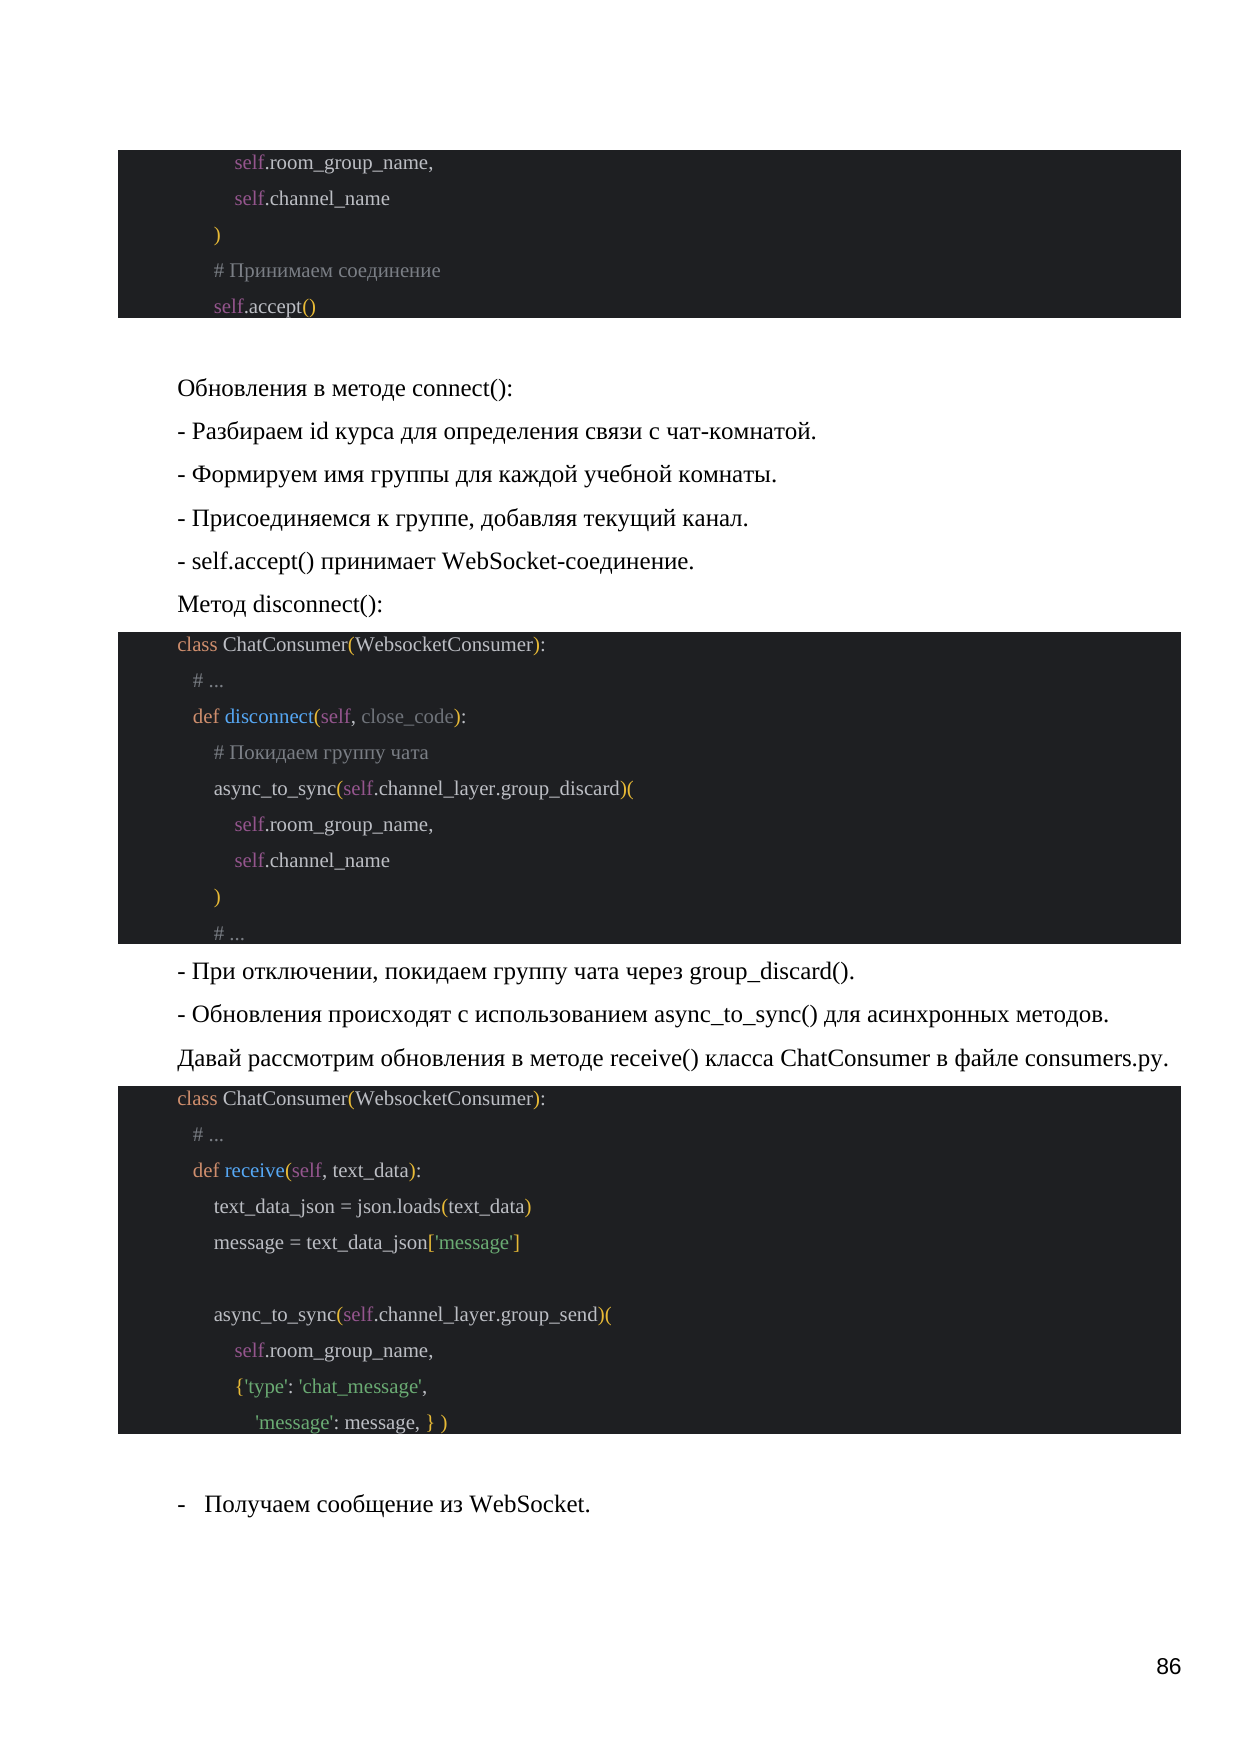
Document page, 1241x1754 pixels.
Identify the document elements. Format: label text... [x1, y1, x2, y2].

text Давай рассмотрим обновления в методе receive() класса ChatConsumer в файле consumers.py. [118, 1043, 1181, 1071]
text - Присоединяемся к группе, добавляя текущий канал. [118, 503, 1181, 531]
text class ChatConsumer(WebsocketConsumer): [118, 632, 1181, 656]
text text_data_json = json.loads(text_data) [118, 1194, 1181, 1218]
text # ... [118, 920, 1181, 944]
text ) [118, 884, 1181, 908]
text # Покидаем группу чата [118, 740, 1181, 764]
text ) [118, 222, 1181, 246]
text self.channel_name [118, 848, 1181, 872]
text async_to_sync(self.channel_layer.group_send)( [118, 1302, 1181, 1326]
text def disconnect(self, close_code): [118, 704, 1181, 728]
text - Формируем имя группы для каждой учебной комнаты. [118, 459, 1181, 488]
text self.room_group_name, [118, 150, 1181, 174]
text - При отключении, покидаем группу чата через group_discard(). [118, 956, 1181, 985]
text - Обновления происходят с использованием async_to_sync() для асинхронных методов. [118, 999, 1181, 1028]
text 'message': message, } ) [118, 1410, 1181, 1434]
text - Получаем сообщение из WebSocket. [118, 1489, 1181, 1518]
text self.room_group_name, [118, 812, 1181, 836]
text - Разбираем id курса для определения связи с чат-комнатой. [118, 416, 1181, 445]
text self.room_group_name, [118, 1338, 1181, 1362]
text self.channel_name [118, 186, 1181, 210]
text Обновления в методе connect(): [118, 373, 1181, 402]
text # Принимаем соединение [118, 258, 1181, 282]
text {'type': 'chat_message', [118, 1374, 1181, 1398]
text # ... [118, 1122, 1181, 1146]
text - self.accept() принимает WebSocket-соединение. [118, 546, 1181, 574]
text async_to_sync(self.channel_layer.group_discard)( [118, 776, 1181, 800]
text self.accept() [118, 294, 1181, 318]
text class ChatConsumer(WebsocketConsumer): [118, 1086, 1181, 1110]
text message = text_data_json['message'] [118, 1230, 1181, 1254]
text def receive(self, text_data): [118, 1158, 1181, 1182]
text Метод disconnect(): [118, 589, 1181, 618]
text # ... [118, 668, 1181, 692]
